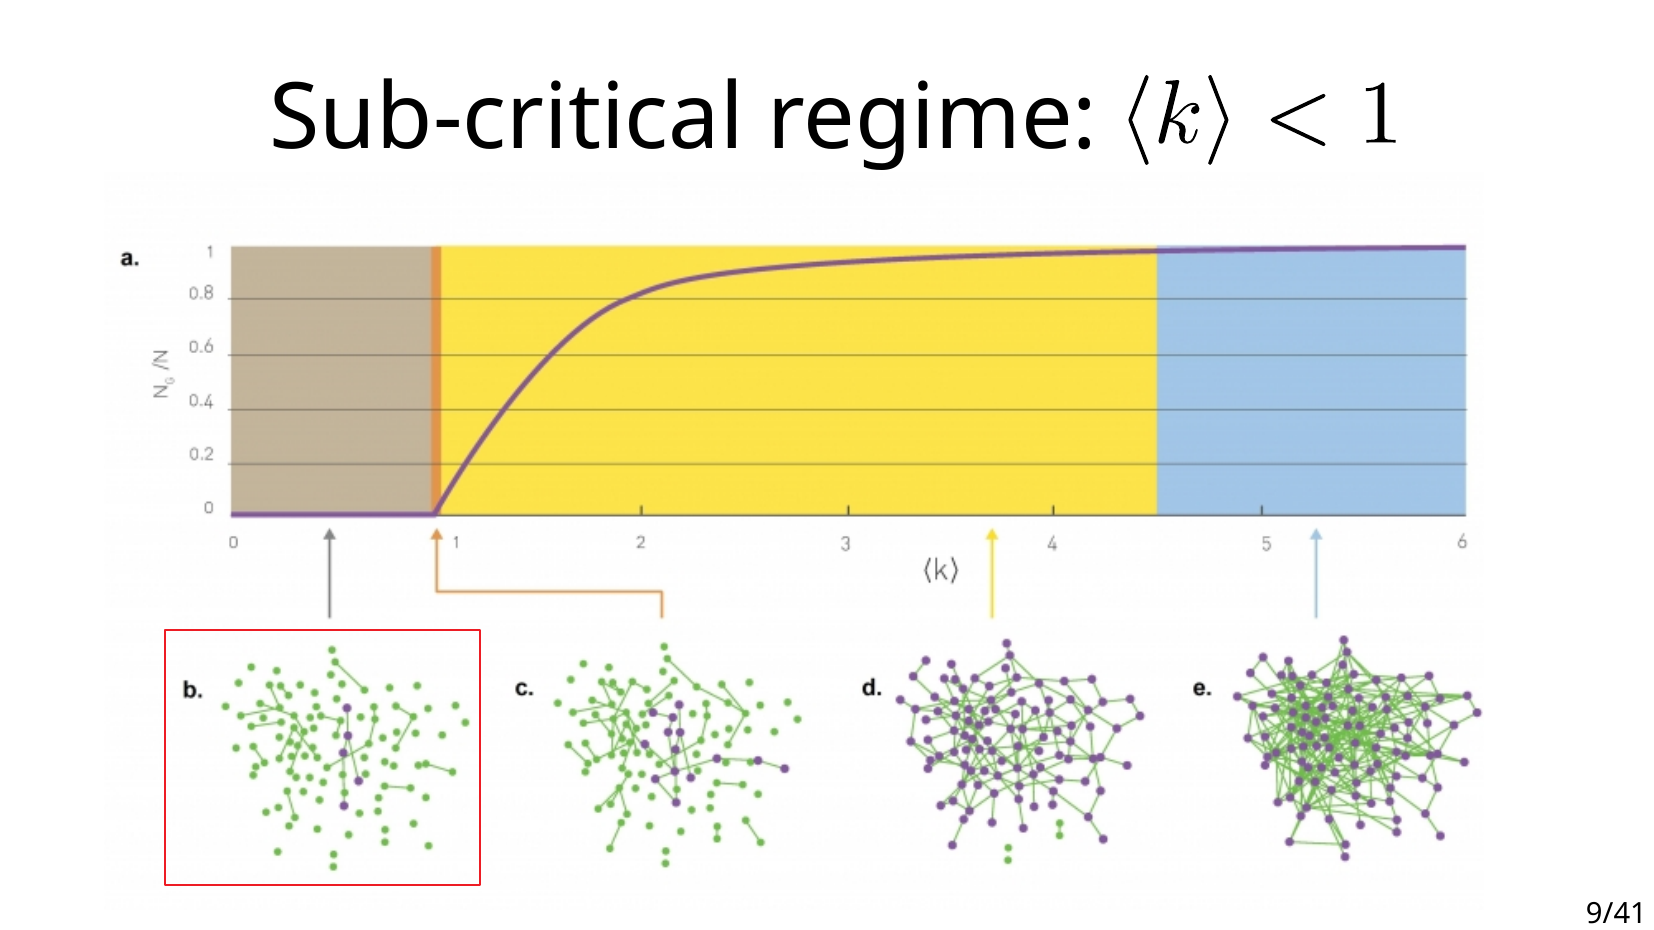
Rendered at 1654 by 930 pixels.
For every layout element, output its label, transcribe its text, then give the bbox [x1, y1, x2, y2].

title Sub-critical regime: [82, 1, 1571, 225]
picture [104, 171, 1484, 910]
text_box [1118, 74, 1404, 165]
